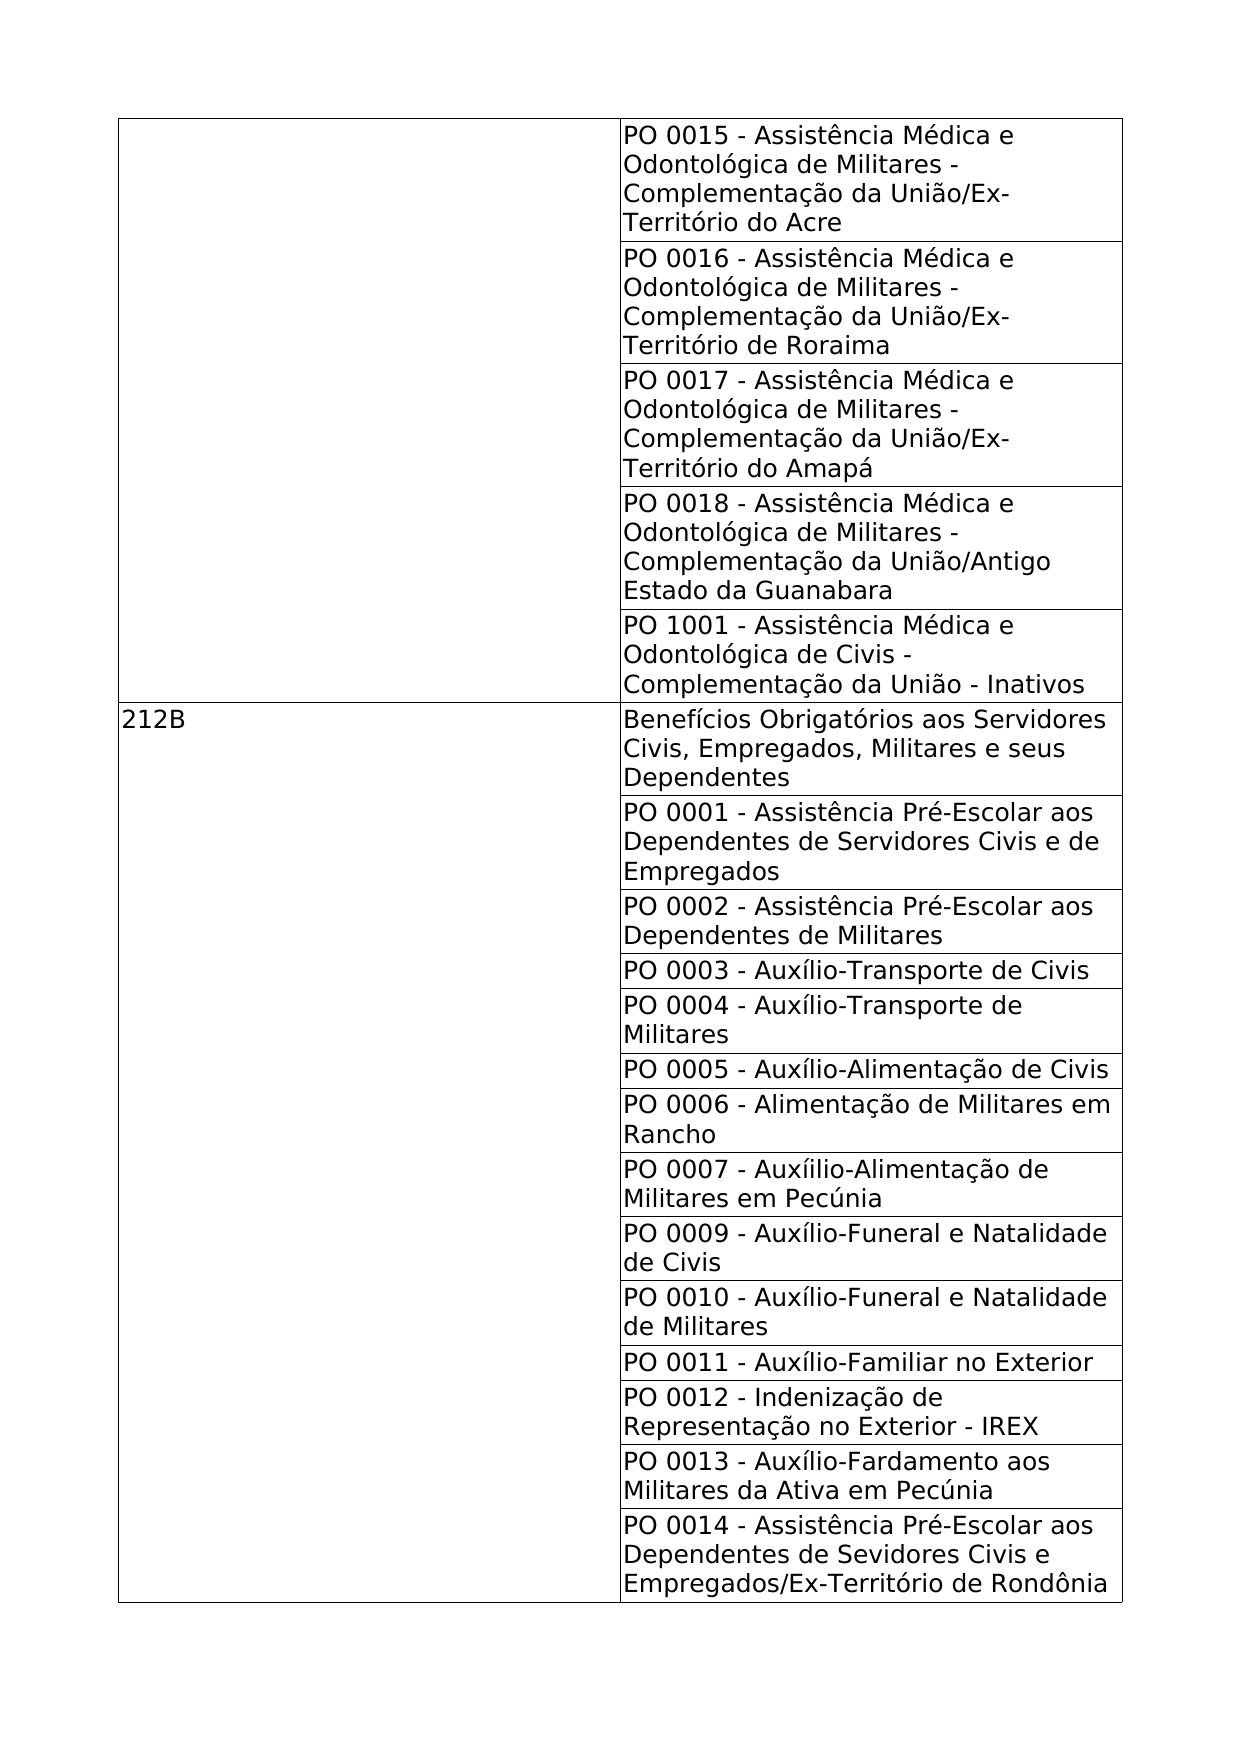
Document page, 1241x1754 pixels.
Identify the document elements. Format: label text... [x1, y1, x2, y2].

table_cell 212B [119, 703, 620, 1602]
table_cell PO 0016 - Assistência Médica e Odontológica de Militares - Complementação da União/Ex-Território de Roraima [621, 242, 1122, 363]
table_cell [119, 119, 620, 702]
table_cell PO 0005 - Auxílio-Alimentação de Civis [621, 1054, 1122, 1088]
table_cell PO 0002 - Assistência Pré-Escolar aos Dependentes de Militares [621, 890, 1122, 953]
table_cell PO 1001 - Assistência Médica e Odontológica de Civis - Complementação da União - Inativos [621, 610, 1122, 702]
table_cell PO 0012 - Indenização de Representação no Exterior - IREX [621, 1381, 1122, 1444]
table_cell Benefícios Obrigatórios aos Servidores Civis, Empregados, Militares e seus Dependentes [621, 703, 1122, 795]
table_cell PO 0011 - Auxílio-Familiar no Exterior [621, 1346, 1122, 1380]
table_cell PO 0006 - Alimentação de Militares em Rancho [621, 1089, 1122, 1152]
table_cell PO 0017 - Assistência Médica e Odontológica de Militares - Complementação da União/Ex-Território do Amapá [621, 364, 1122, 486]
table_cell PO 0001 - Assistência Pré-Escolar aos Dependentes de Servidores Civis e de Empregados [621, 796, 1122, 889]
table_cell PO 0007 - Auxíilio-Alimentação de Militares em Pecúnia [621, 1153, 1122, 1216]
table_cell PO 0013 - Auxílio-Fardamento aos Militares da Ativa em Pecúnia [621, 1445, 1122, 1508]
table_cell PO 0014 - Assistência Pré-Escolar aos Dependentes de Sevidores Civis e Empregados/Ex-Território de Rondônia [621, 1509, 1122, 1602]
table_cell PO 0009 - Auxílio-Funeral e Natalidade de Civis [621, 1217, 1122, 1280]
table_cell PO 0004 - Auxílio-Transporte de Militares [621, 989, 1122, 1052]
table_cell PO 0015 - Assistência Médica e Odontológica de Militares - Complementação da União/Ex-Território do Acre [621, 119, 1122, 241]
table_cell PO 0010 - Auxílio-Funeral e Natalidade de Militares [621, 1281, 1122, 1345]
table_cell PO 0018 - Assistência Médica e Odontológica de Militares - Complementação da União/Antigo Estado da Guanabara [621, 487, 1122, 608]
table_cell PO 0003 - Auxílio-Transporte de Civis [621, 954, 1122, 988]
